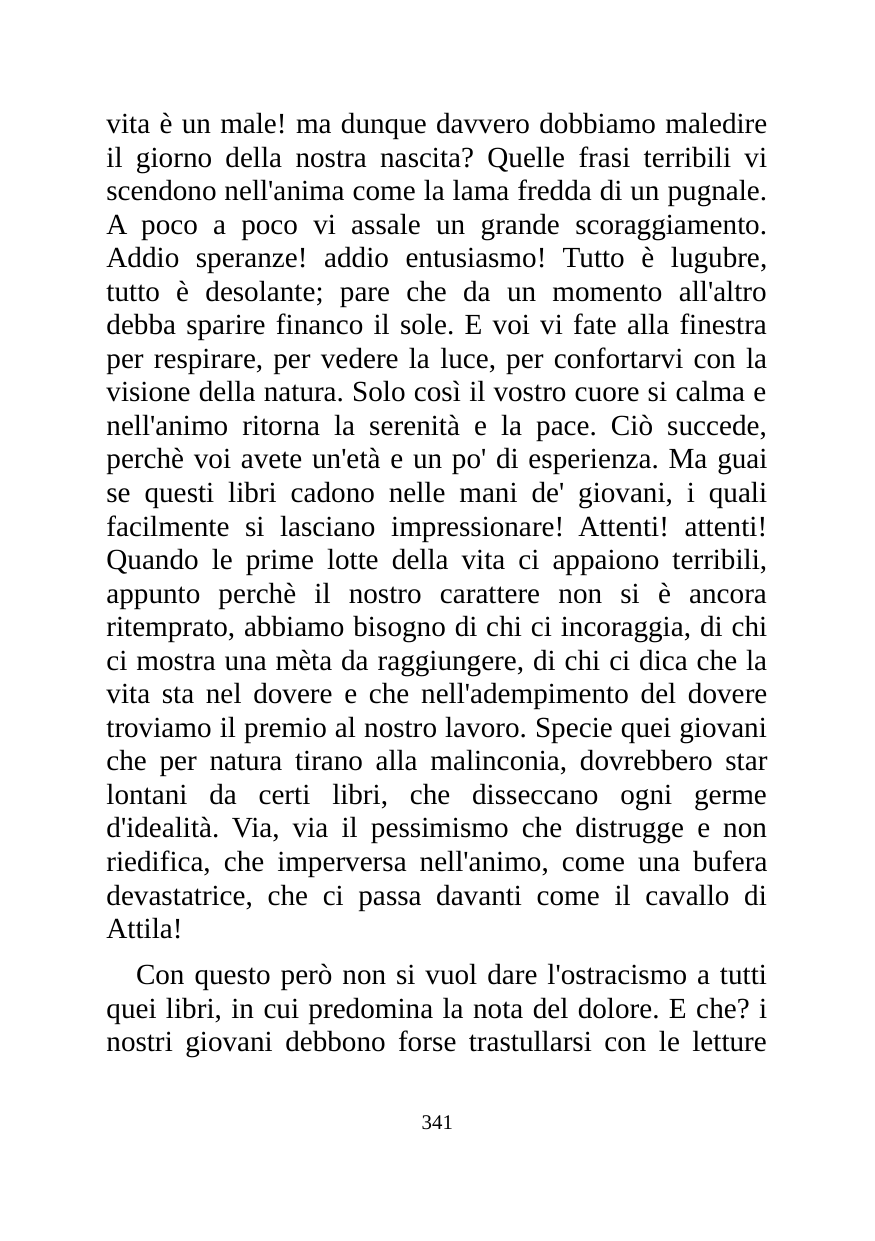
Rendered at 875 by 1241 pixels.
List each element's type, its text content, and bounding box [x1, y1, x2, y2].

text vita è un male! ma dunque davvero dobbiamo maledire il giorno della nostra nascita? Quelle frasi terribili vi scendono nell'anima come la lama fredda di un pugnale. A poco a poco vi assale un grande scoraggiamento. Addio speranze! addio entusiasmo! Tutto è lugubre, tutto è desolante; pare che da un momento all'altro debba sparire financo il sole. E voi vi fate alla finestra per respirare, per vedere la luce, per confortarvi con la visione della natura. Solo così il vostro cuore si calma e nell'animo ritorna la serenità e la pace. Ciò succede, perchè voi avete un'età e un po' di esperienza. Ma guai se questi libri cadono nelle mani de' giovani, i quali facilmente si lasciano impressionare! Attenti! attenti! Quando le prime lotte della vita ci appaiono terribili, appunto perchè il nostro carattere non si è ancora ritemprato, abbiamo bisogno di chi ci incoraggia, di chi ci mostra una mèta da raggiungere, di chi ci dica che la vita sta nel dovere e che nell'adempimento del dovere troviamo il premio al nostro lavoro. Specie quei giovani che per natura tirano alla malinconia, dovrebbero star lontani da certi libri, che disseccano ogni germe d'idealità. Via, via il pessimismo che distrugge e non riedifica, che imperversa nell'animo, come una bufera devastatrice, che ci passa davanti come il cavallo di Attila! [106, 106, 768, 945]
text Con questo però non si vuol dare l'ostracismo a tutti quei libri, in cui predomina la nota del dolore. E che? i nostri giovani debbono forse trastullarsi con le letture [106, 957, 768, 1058]
